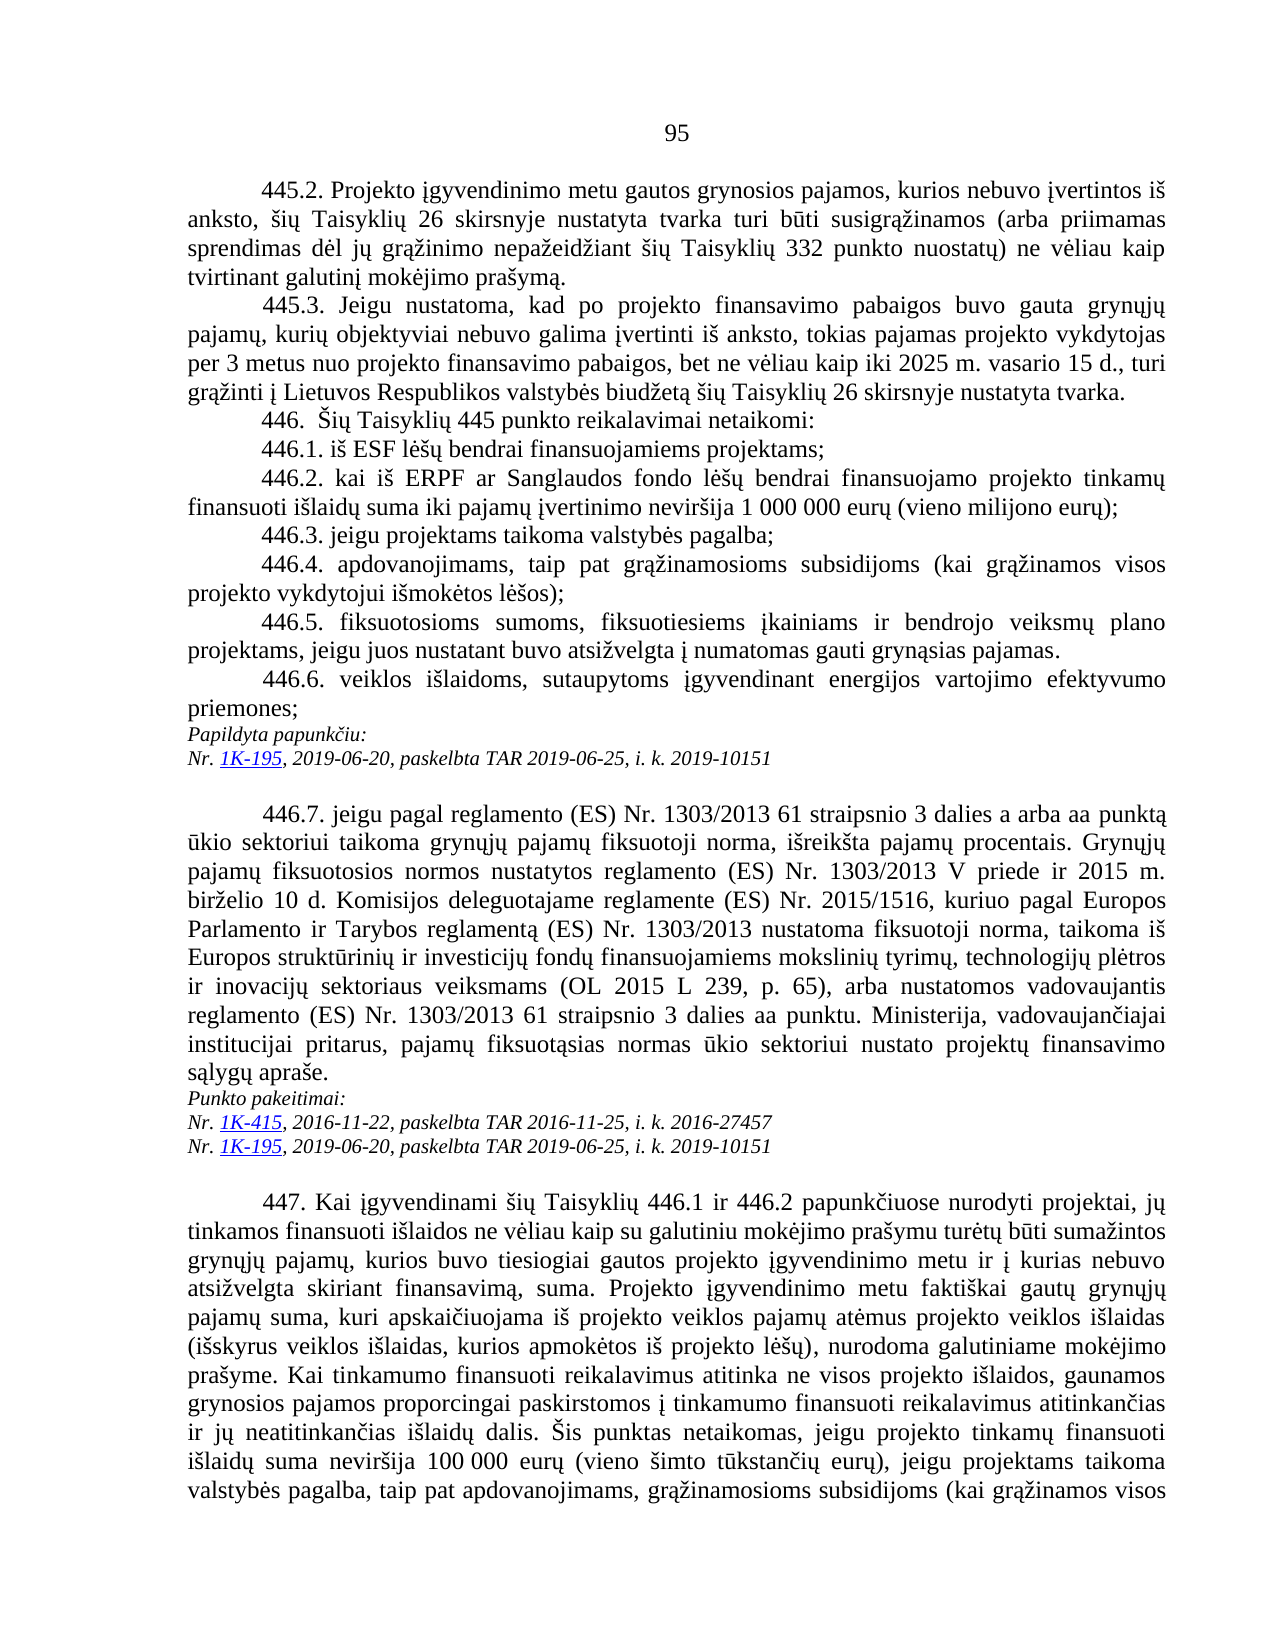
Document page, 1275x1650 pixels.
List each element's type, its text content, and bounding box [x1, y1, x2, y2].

text 446.6. veiklos išlaidoms, sutaupytoms įgyvendinant energijos vartojimo efektyvumo priemones; [187, 664, 1167, 722]
text Nr. 1K-415, 2016-11-22, paskelbta TAR 2016-11-25, i. k. 2016-27457 [187, 1110, 1167, 1134]
text 446.5. fiksuotosioms sumoms, fiksuotiesiems įkainiams ir bendrojo veiksmų plano projektams, jeigu juos nustatant buvo atsižvelgta į numatomas gauti grynąsias pajamas. [187, 607, 1167, 664]
text Nr. 1K-195, 2019-06-20, paskelbta TAR 2019-06-25, i. k. 2019-10151 [187, 746, 1167, 770]
text 446.2. kai iš ERPF ar Sanglaudos fondo lėšų bendrai finansuojamo projekto tinkamų finansuoti išlaidų suma iki pajamų įvertinimo neviršija 1 000 000 eurų (vieno milijono eurų); [187, 463, 1167, 521]
text 447. Kai įgyvendinami šių Taisyklių 446.1 ir 446.2 papunkčiuose nurodyti projektai, jų tinkamos finansuoti išlaidos ne vėliau kaip su galutiniu mokėjimo prašymu turėtų būti sumažintos grynųjų pajamų, kurios buvo tiesiogiai gautos projekto įgyvendinimo metu ir į kurias nebuvo atsižvelgta skiriant finansavimą, suma. Projekto įgyvendinimo metu faktiškai gautų grynųjų pajamų suma, kuri apskaičiuojama iš projekto veiklos pajamų atėmus projekto veiklos išlaidas (išskyrus veiklos išlaidas, kurios apmokėtos iš projekto lėšų), nurodoma galutiniame mokėjimo prašyme. Kai tinkamumo finansuoti reikalavimus atitinka ne visos projekto išlaidos, gaunamos grynosios pajamos proporcingai paskirstomos į tinkamumo finansuoti reikalavimus atitinkančias ir jų neatitinkančias išlaidų dalis. Šis punktas netaikomas, jeigu projekto tinkamų finansuoti išlaidų suma neviršija 100 000 eurų (vieno šimto tūkstančių eurų), jeigu projektams taikoma valstybės pagalba, taip pat apdovanojimams, grąžinamosioms subsidijoms (kai grąžinamos visos [187, 1187, 1167, 1503]
text Punkto pakeitimai: [187, 1086, 1167, 1110]
text 445.3. Jeigu nustatoma, kad po projekto finansavimo pabaigos buvo gauta grynųjų pajamų, kurių objektyviai nebuvo galima įvertinti iš anksto, tokias pajamas projekto vykdytojas per 3 metus nuo projekto finansavimo pabaigos, bet ne vėliau kaip iki 2025 m. vasario 15 d., turi grąžinti į Lietuvos Respublikos valstybės biudžetą šių Taisyklių 26 skirsnyje nustatyta tvarka. [187, 291, 1167, 406]
text 446.1. iš ESF lėšų bendrai finansuojamiems projektams; [187, 434, 1167, 463]
text Papildyta papunkčiu: [187, 722, 1167, 746]
text 446. Šių Taisyklių 445 punkto reikalavimai netaikomi: [187, 406, 1167, 434]
text 446.3. jeigu projektams taikoma valstybės pagalba; [187, 521, 1167, 549]
text Nr. 1K-195, 2019-06-20, paskelbta TAR 2019-06-25, i. k. 2019-10151 [187, 1134, 1167, 1158]
text 446.7. jeigu pagal reglamento (ES) Nr. 1303/2013 61 straipsnio 3 dalies a arba aa punktą ūkio sektoriui taikoma grynųjų pajamų fiksuotoji norma, išreikšta pajamų procentais. Grynųjų pajamų fiksuotosios normos nustatytos reglamento (ES) Nr. 1303/2013 V priede ir 2015 m. birželio 10 d. Komisijos deleguotajame reglamente (ES) Nr. 2015/1516, kuriuo pagal Europos Parlamento ir Tarybos reglamentą (ES) Nr. 1303/2013 nustatoma fiksuotoji norma, taikoma iš Europos struktūrinių ir investicijų fondų finansuojamiems mokslinių tyrimų, technologijų plėtros ir inovacijų sektoriaus veiksmams (OL 2015 L 239, p. 65), arba nustatomos vadovaujantis reglamento (ES) Nr. 1303/2013 61 straipsnio 3 dalies aa punktu. Ministerija, vadovaujančiajai institucijai pritarus, pajamų fiksuotąsias normas ūkio sektoriui nustato projektų finansavimo sąlygų apraše. [187, 799, 1167, 1086]
text 446.4. apdovanojimams, taip pat grąžinamosioms subsidijoms (kai grąžinamos visos projekto vykdytojui išmokėtos lėšos); [187, 549, 1167, 607]
text 445.2. Projekto įgyvendinimo metu gautos grynosios pajamos, kurios nebuvo įvertintos iš anksto, šių Taisyklių 26 skirsnyje nustatyta tvarka turi būti susigrąžinamos (arba priimamas sprendimas dėl jų grąžinimo nepažeidžiant šių Taisyklių 332 punkto nuostatų) ne vėliau kaip tvirtinant galutinį mokėjimo prašymą. [187, 176, 1167, 291]
